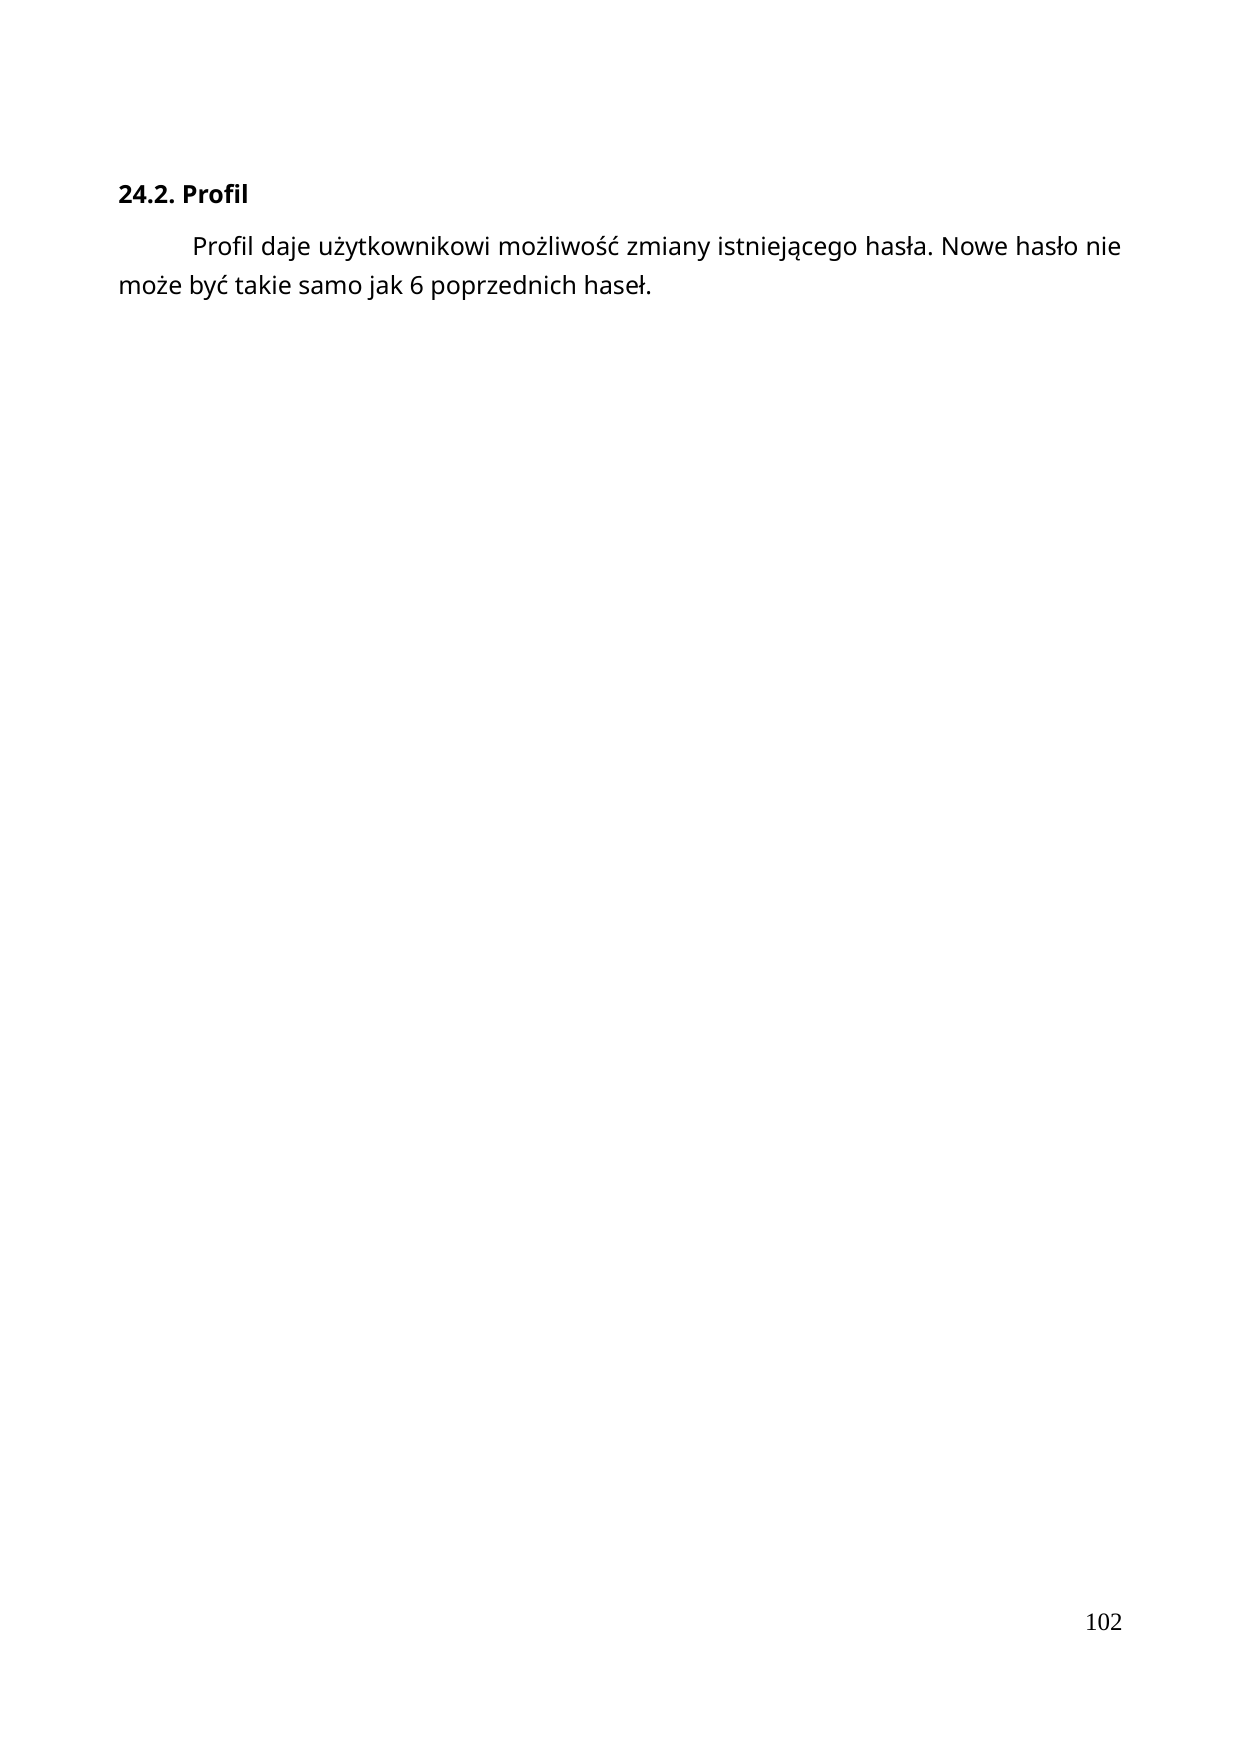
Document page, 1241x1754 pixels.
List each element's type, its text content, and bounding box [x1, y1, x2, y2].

text Profil daje użytkownikowi możliwość zmiany istniejącego hasła. Nowe hasło nie może być takie samo jak 6 poprzednich haseł. [118, 229, 1122, 302]
subtitle 24.2. Profil [118, 176, 1122, 210]
